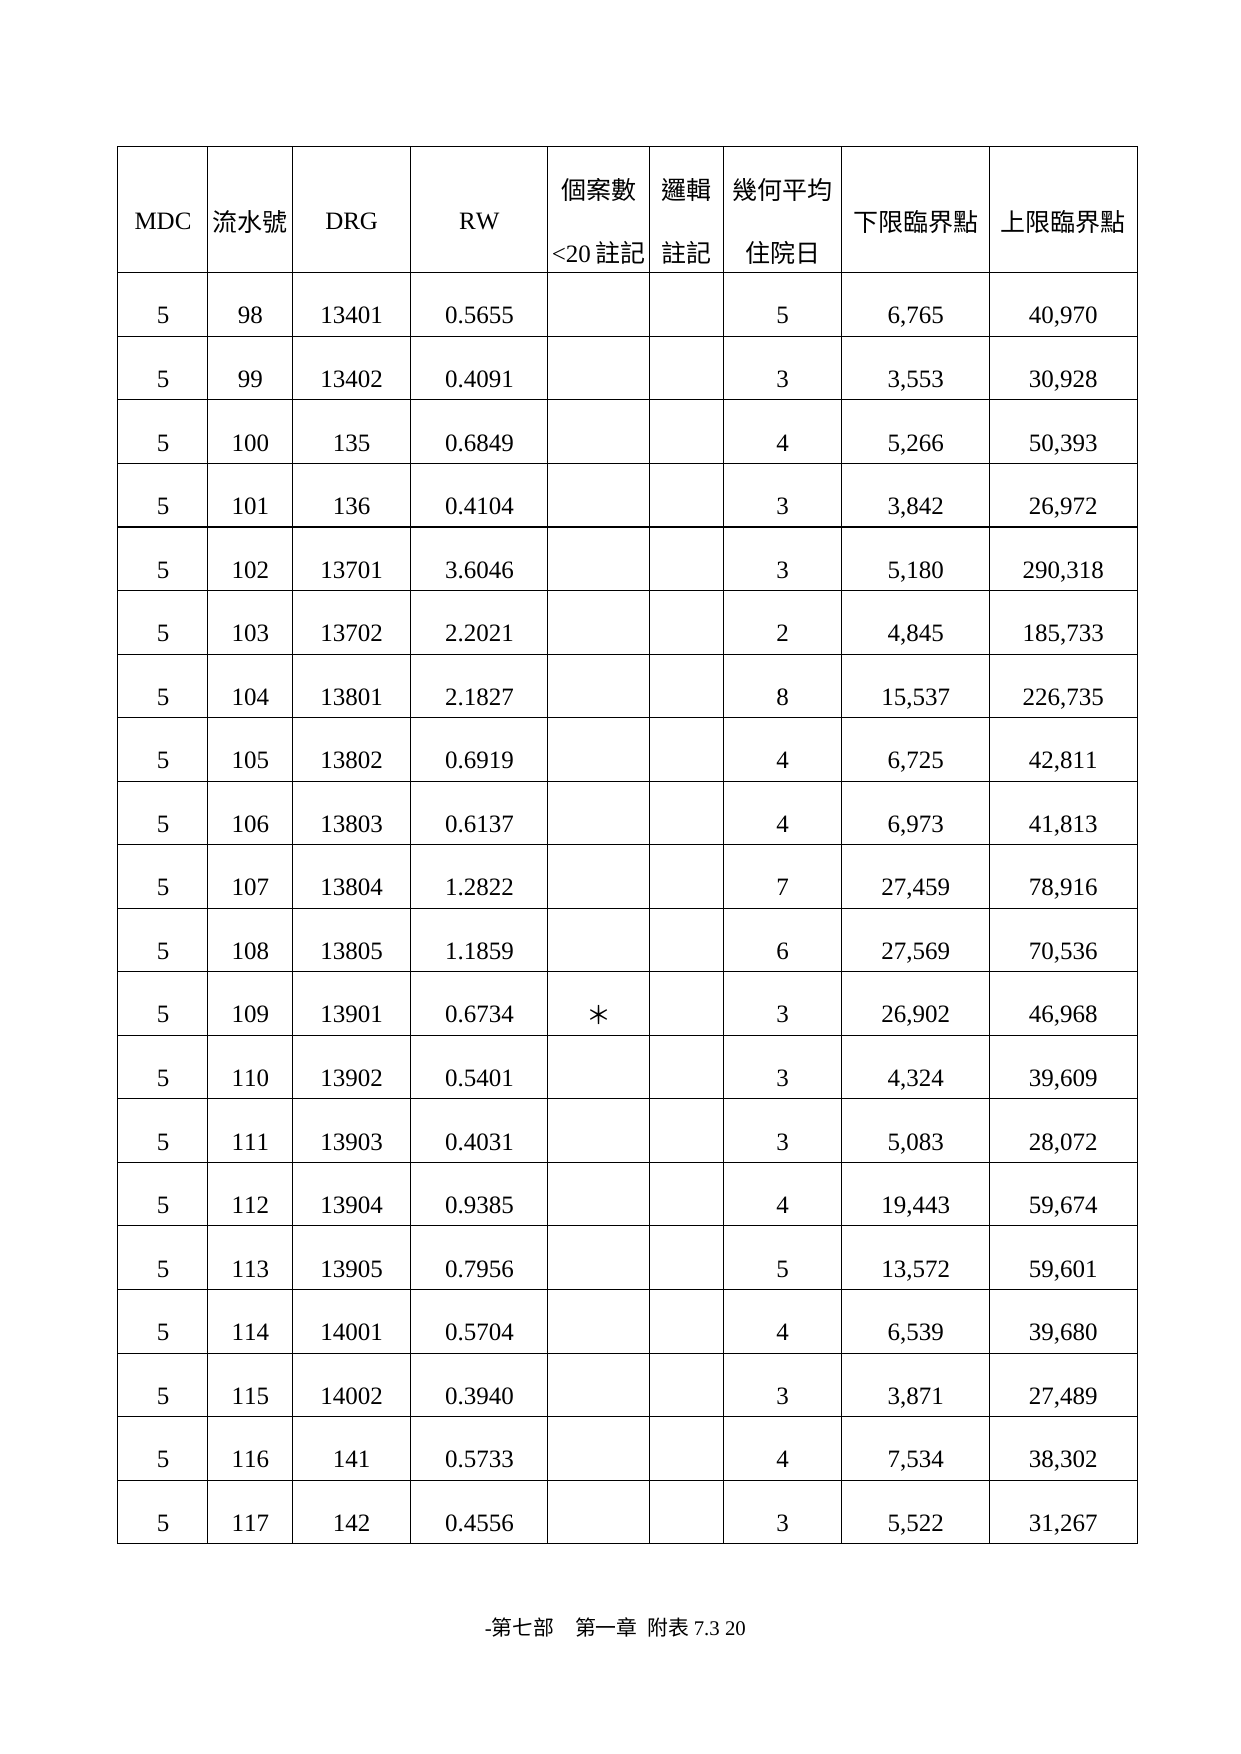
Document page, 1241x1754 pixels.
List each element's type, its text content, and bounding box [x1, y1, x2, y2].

table_cell [650, 1099, 723, 1162]
table_cell 39,609 [990, 1036, 1137, 1098]
table_cell 0.9385 [411, 1163, 547, 1225]
table_cell [548, 1099, 649, 1162]
table_cell 99 [208, 337, 292, 399]
table_cell 290,318 [990, 528, 1137, 590]
table_cell 13701 [293, 528, 410, 590]
table_cell [650, 1036, 723, 1098]
table_cell 27,459 [842, 845, 989, 908]
table_cell [650, 909, 723, 971]
table_cell [548, 845, 649, 908]
table_cell 3 [724, 1481, 841, 1543]
table_cell [548, 1226, 649, 1289]
table_cell 1.2822 [411, 845, 547, 908]
table_cell [548, 337, 649, 399]
table_cell 59,674 [990, 1163, 1137, 1225]
table_cell 28,072 [990, 1099, 1137, 1162]
table_cell 5 [118, 1354, 207, 1416]
table_cell 7,534 [842, 1417, 989, 1479]
table_cell 5 [118, 1036, 207, 1098]
table_cell [650, 972, 723, 1035]
table_cell [548, 1354, 649, 1416]
table_cell 5 [118, 528, 207, 590]
table_cell 3 [724, 972, 841, 1035]
table_cell 46,968 [990, 972, 1137, 1035]
table_cell 13402 [293, 337, 410, 399]
table_cell [650, 1481, 723, 1543]
table_header 幾何平均 住院日 [724, 147, 841, 272]
table_cell 5,266 [842, 400, 989, 463]
table_cell 40,970 [990, 273, 1137, 336]
table_cell [650, 782, 723, 844]
table_cell 42,811 [990, 718, 1137, 781]
table_cell 3 [724, 1354, 841, 1416]
table_cell 6,539 [842, 1290, 989, 1352]
table_cell 0.6734 [411, 972, 547, 1035]
table_cell 109 [208, 972, 292, 1035]
table_cell 3.6046 [411, 528, 547, 590]
table_cell 111 [208, 1099, 292, 1162]
table_cell [548, 528, 649, 590]
table_cell 104 [208, 655, 292, 717]
table_header 下限臨界點 [842, 147, 989, 272]
table_cell 112 [208, 1163, 292, 1225]
table_cell [650, 1226, 723, 1289]
table_header MDC [118, 147, 207, 272]
table_cell 4 [724, 1163, 841, 1225]
table_cell [650, 845, 723, 908]
table_cell [650, 400, 723, 463]
table_cell 226,735 [990, 655, 1137, 717]
table_cell [650, 337, 723, 399]
table_cell [650, 528, 723, 590]
table_cell 0.5704 [411, 1290, 547, 1352]
table_cell 3,553 [842, 337, 989, 399]
table_cell 6,973 [842, 782, 989, 844]
table_header 個案數<20註記 [548, 147, 649, 272]
table_cell 107 [208, 845, 292, 908]
table_cell 15,537 [842, 655, 989, 717]
table_cell 19,443 [842, 1163, 989, 1225]
table_cell 142 [293, 1481, 410, 1543]
table_cell 0.4556 [411, 1481, 547, 1543]
table_cell 103 [208, 591, 292, 653]
table_cell [548, 655, 649, 717]
table_cell 4 [724, 1417, 841, 1479]
table_cell 5 [118, 1417, 207, 1479]
table_cell [650, 273, 723, 336]
table_cell 13905 [293, 1226, 410, 1289]
table_cell 13803 [293, 782, 410, 844]
table_cell [548, 782, 649, 844]
table_cell 115 [208, 1354, 292, 1416]
table_cell 116 [208, 1417, 292, 1479]
table_cell 5 [118, 400, 207, 463]
table_cell 26,902 [842, 972, 989, 1035]
table_cell 185,733 [990, 591, 1137, 653]
table_cell 5 [118, 591, 207, 653]
table_cell 0.6849 [411, 400, 547, 463]
table_cell [548, 591, 649, 653]
table_cell 5 [118, 1290, 207, 1352]
table_cell [548, 400, 649, 463]
table_cell [548, 909, 649, 971]
table_cell 135 [293, 400, 410, 463]
table_cell 0.7956 [411, 1226, 547, 1289]
table_cell 0.5733 [411, 1417, 547, 1479]
table_cell 6,725 [842, 718, 989, 781]
table_cell 5 [118, 655, 207, 717]
table_cell 106 [208, 782, 292, 844]
table_cell 141 [293, 1417, 410, 1479]
table_cell 41,813 [990, 782, 1137, 844]
table_cell [548, 464, 649, 526]
table_cell 0.6919 [411, 718, 547, 781]
table_cell [548, 1036, 649, 1098]
table_cell 50,393 [990, 400, 1137, 463]
table_cell 7 [724, 845, 841, 908]
table_cell 8 [724, 655, 841, 717]
table_cell 0.5401 [411, 1036, 547, 1098]
table_cell 3 [724, 528, 841, 590]
table_header 流水號 [208, 147, 292, 272]
table_cell 136 [293, 464, 410, 526]
table_cell 5 [118, 1226, 207, 1289]
table_cell 98 [208, 273, 292, 336]
table_cell 5 [118, 718, 207, 781]
table_header DRG [293, 147, 410, 272]
table_cell 5 [118, 845, 207, 908]
table_cell 6,765 [842, 273, 989, 336]
table_cell 4,845 [842, 591, 989, 653]
table_cell 4 [724, 782, 841, 844]
table_cell 0.4091 [411, 337, 547, 399]
table_cell [650, 1163, 723, 1225]
table_cell 5 [724, 273, 841, 336]
table_cell 4 [724, 718, 841, 781]
table_cell [650, 655, 723, 717]
table_cell 0.4104 [411, 464, 547, 526]
table_cell [650, 1354, 723, 1416]
table_cell [548, 1163, 649, 1225]
table_cell 0.6137 [411, 782, 547, 844]
table_cell 117 [208, 1481, 292, 1543]
table_cell 13805 [293, 909, 410, 971]
table_cell 2.1827 [411, 655, 547, 717]
table_cell 13802 [293, 718, 410, 781]
table_cell 110 [208, 1036, 292, 1098]
table_cell 4 [724, 1290, 841, 1352]
table_cell [650, 1290, 723, 1352]
table_cell [650, 591, 723, 653]
table_cell ＊ [548, 972, 649, 1035]
table_cell 2.2021 [411, 591, 547, 653]
table_cell 105 [208, 718, 292, 781]
table_cell 100 [208, 400, 292, 463]
table_header 邏輯 註記 [650, 147, 723, 272]
table_cell 5 [118, 909, 207, 971]
table_cell 5 [118, 464, 207, 526]
table_cell 31,267 [990, 1481, 1137, 1543]
table_cell 4 [724, 400, 841, 463]
table_cell 101 [208, 464, 292, 526]
table_cell [650, 464, 723, 526]
table_cell 5 [118, 337, 207, 399]
table_cell [650, 1417, 723, 1479]
table_cell 5 [118, 782, 207, 844]
table_cell [548, 1417, 649, 1479]
table_cell 0.4031 [411, 1099, 547, 1162]
table_cell 3,871 [842, 1354, 989, 1416]
table_cell 26,972 [990, 464, 1137, 526]
table_cell 13801 [293, 655, 410, 717]
table_cell 5,180 [842, 528, 989, 590]
table_cell 2 [724, 591, 841, 653]
table_cell 5 [118, 1481, 207, 1543]
table_cell 0.3940 [411, 1354, 547, 1416]
table_cell 102 [208, 528, 292, 590]
table_cell 5 [724, 1226, 841, 1289]
table_cell 13804 [293, 845, 410, 908]
table_cell 3 [724, 464, 841, 526]
table_cell [548, 1481, 649, 1543]
table_cell 13,572 [842, 1226, 989, 1289]
table_cell 13903 [293, 1099, 410, 1162]
table_cell 3 [724, 1099, 841, 1162]
table_cell 13401 [293, 273, 410, 336]
table_cell 0.5655 [411, 273, 547, 336]
table_cell 5 [118, 273, 207, 336]
table_cell 27,569 [842, 909, 989, 971]
table_cell 4,324 [842, 1036, 989, 1098]
table_cell 30,928 [990, 337, 1137, 399]
table_cell [650, 718, 723, 781]
table_cell 3 [724, 1036, 841, 1098]
table_cell 3 [724, 337, 841, 399]
table_cell 1.1859 [411, 909, 547, 971]
table_cell 108 [208, 909, 292, 971]
table_cell 39,680 [990, 1290, 1137, 1352]
table_cell 59,601 [990, 1226, 1137, 1289]
table_header 上限臨界點 [990, 147, 1137, 272]
table_cell 13902 [293, 1036, 410, 1098]
table_cell 13901 [293, 972, 410, 1035]
table_cell 78,916 [990, 845, 1137, 908]
table_cell 5 [118, 972, 207, 1035]
table_cell 114 [208, 1290, 292, 1352]
table_header RW [411, 147, 547, 272]
table_cell 27,489 [990, 1354, 1137, 1416]
table_cell 14001 [293, 1290, 410, 1352]
table_cell 5 [118, 1099, 207, 1162]
table_cell 14002 [293, 1354, 410, 1416]
table_cell 70,536 [990, 909, 1137, 971]
table_cell [548, 1290, 649, 1352]
table_cell 113 [208, 1226, 292, 1289]
table_cell 5,083 [842, 1099, 989, 1162]
table_cell 13904 [293, 1163, 410, 1225]
table_cell 5 [118, 1163, 207, 1225]
table_cell [548, 273, 649, 336]
table_cell 38,302 [990, 1417, 1137, 1479]
table_cell 3,842 [842, 464, 989, 526]
table_cell 6 [724, 909, 841, 971]
table_cell 13702 [293, 591, 410, 653]
table_cell 5,522 [842, 1481, 989, 1543]
table_cell [548, 718, 649, 781]
